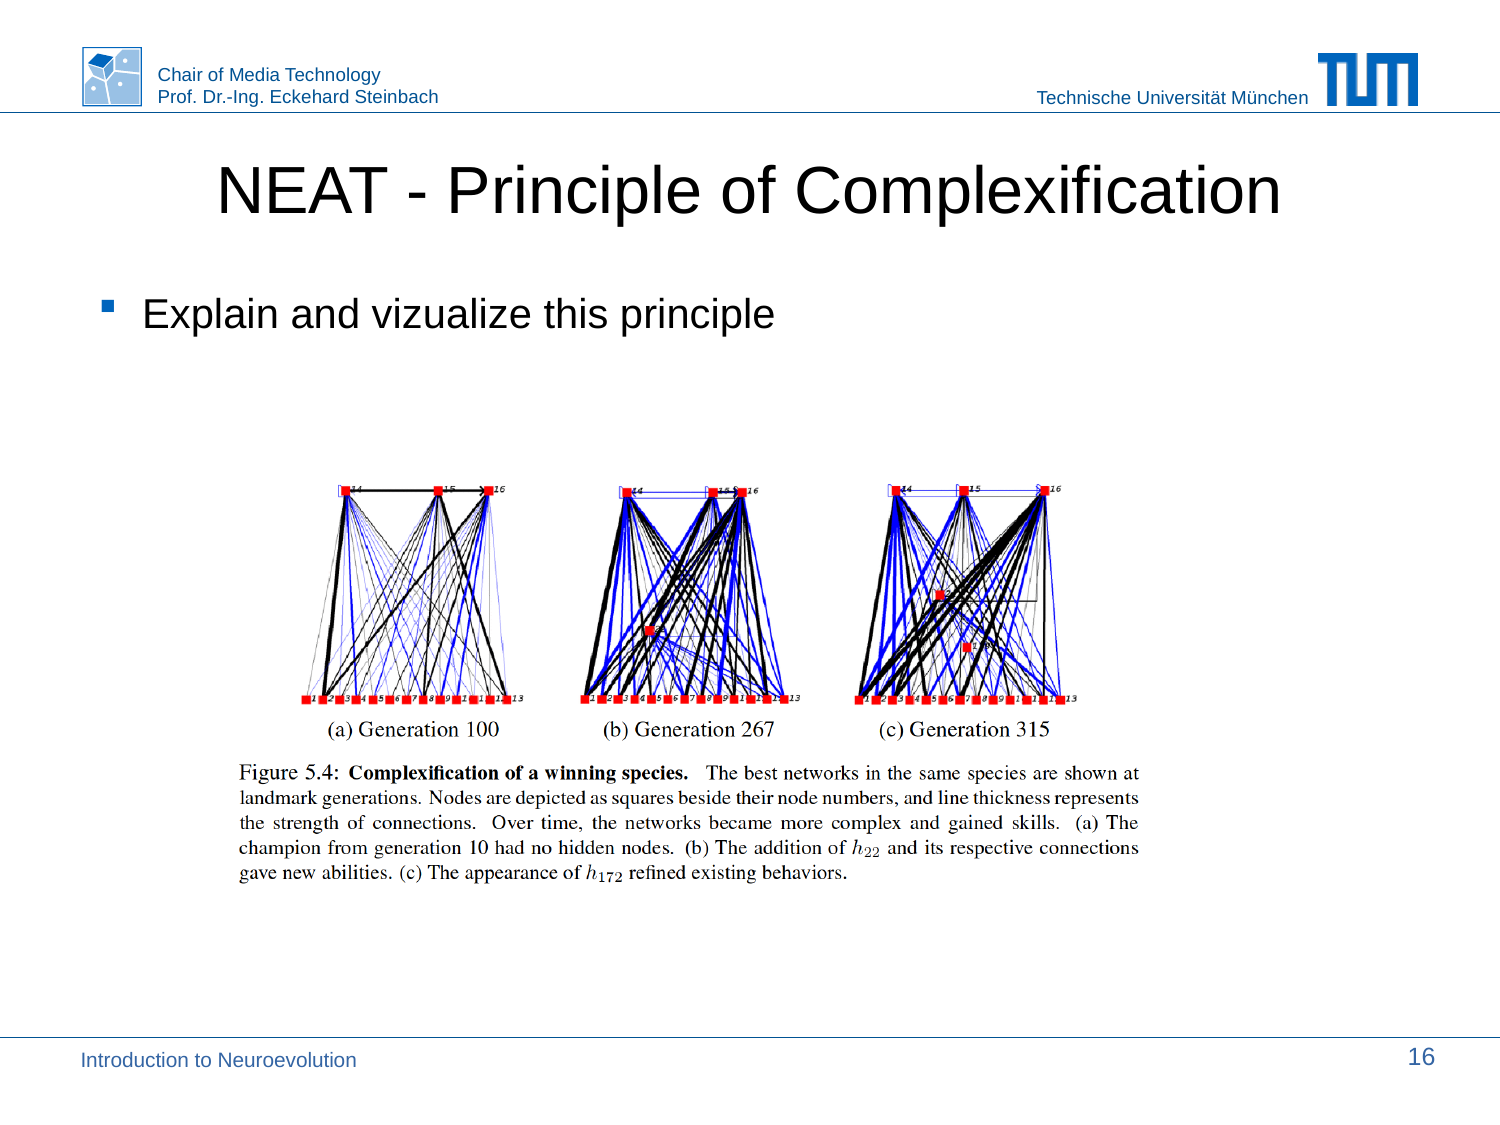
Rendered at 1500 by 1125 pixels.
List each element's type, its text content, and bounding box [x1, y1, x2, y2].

picture [1318, 53, 1418, 106]
text_box [1392, 1035, 1471, 1090]
list Explain and vizualize this principle [83, 279, 1417, 1013]
picture [237, 480, 1141, 886]
title NEAT - Principle of Complexification [83, 139, 1417, 239]
text_box Introduction to Neuroevolution [65, 1041, 406, 1081]
